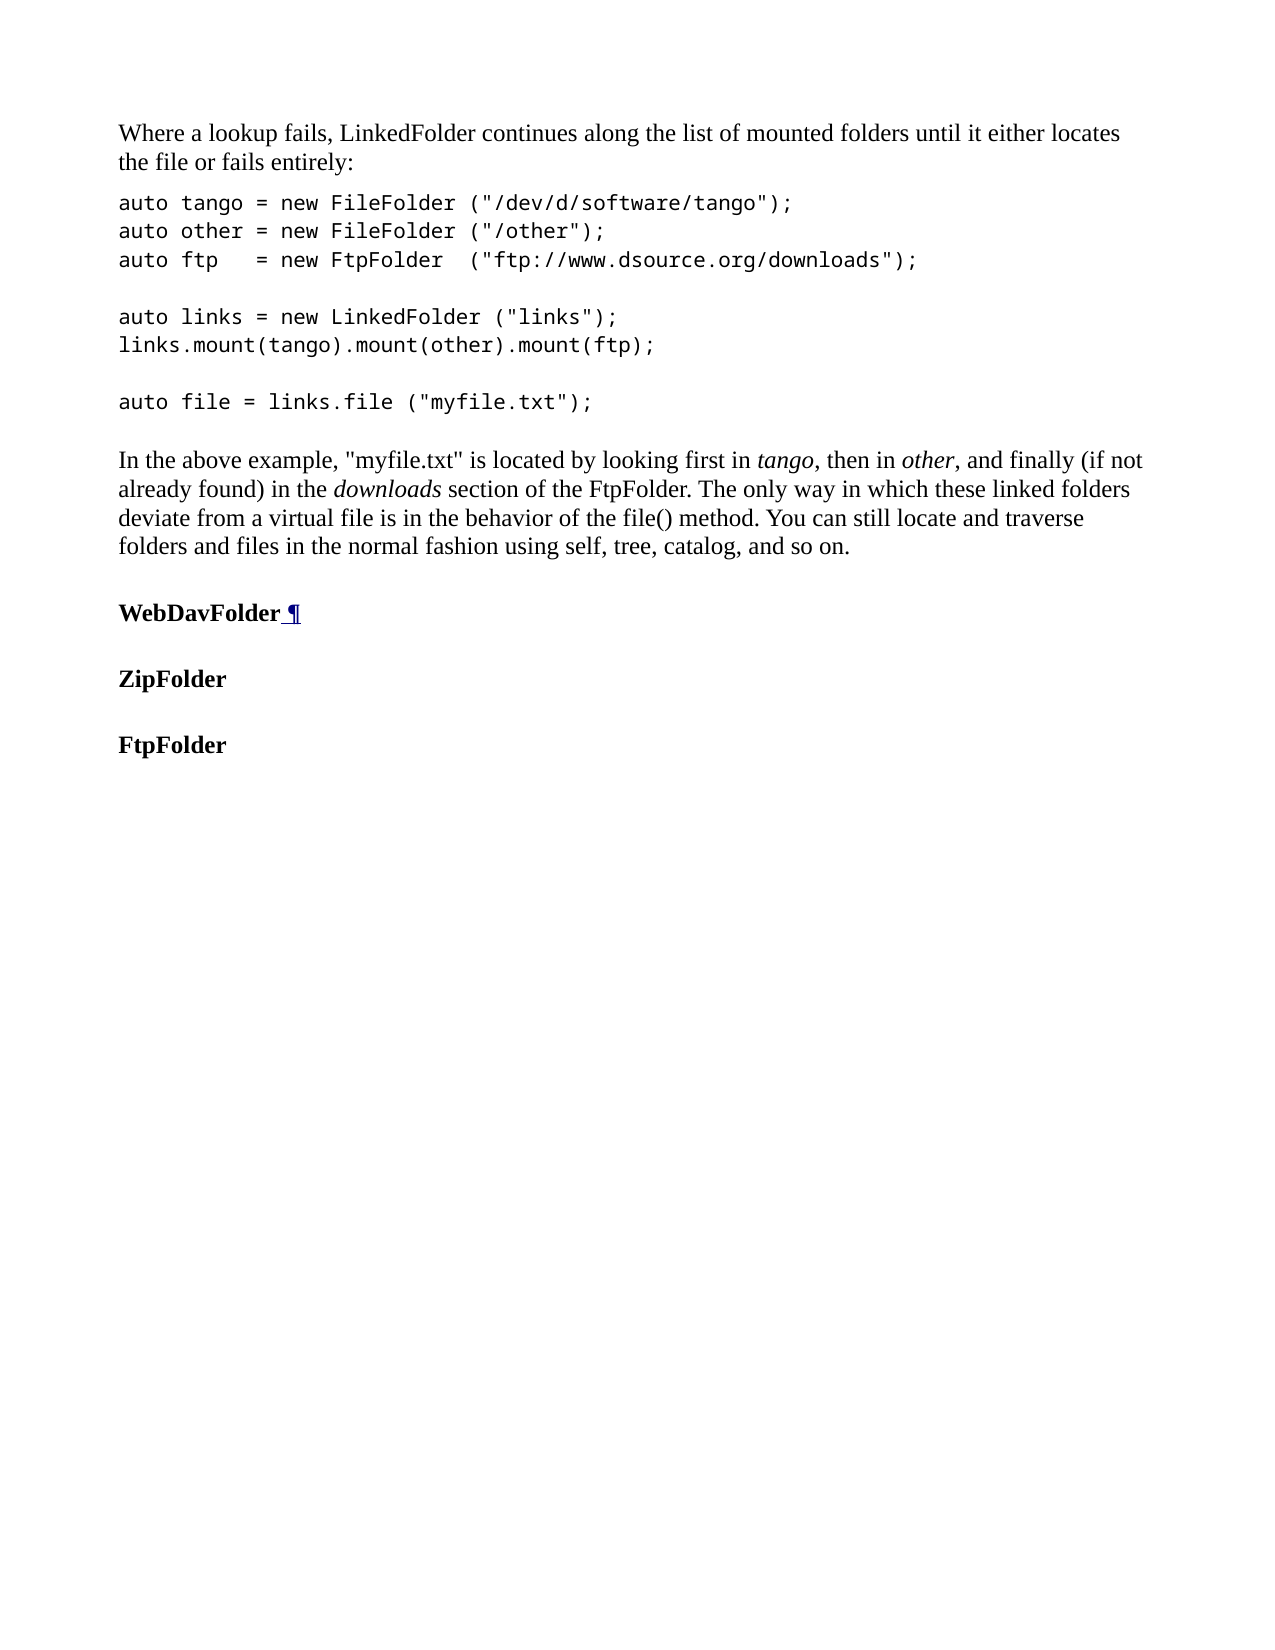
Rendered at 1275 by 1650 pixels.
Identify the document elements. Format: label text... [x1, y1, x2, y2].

text auto other = new FileFolder ("/other"); [118, 217, 1157, 245]
text Where a lookup fails, LinkedFolder continues along the list of mounted folders until it either locates the file or fails entirely: [118, 118, 1157, 176]
subtitle FtpFolder [118, 730, 1157, 759]
text auto ftp = new FtpFolder ("ftp://www.dsource.org/downloads"); [118, 245, 1157, 273]
text links.mount(tango).mount(other).mount(ftp); [118, 330, 1157, 359]
subtitle ZipFolder [118, 664, 1157, 693]
text In the above example, "myfile.txt" is located by looking first in tango, then in other, and finally (if not already found) in the downloads section of the FtpFolder. The only way in which these linked folders deviate from a virtual file is in the behavior of the file() method. You can still locate and traverse folders and files in the normal fashion using self, tree, catalog, and so on. [118, 445, 1157, 560]
text auto tango = new FileFolder ("/dev/d/software/tango"); [118, 188, 1157, 217]
text auto file = links.file ("myfile.txt"); [118, 387, 1157, 416]
text auto links = new LinkedFolder ("links"); [118, 302, 1157, 330]
subtitle WebDavFolder ¶ [118, 598, 1157, 626]
